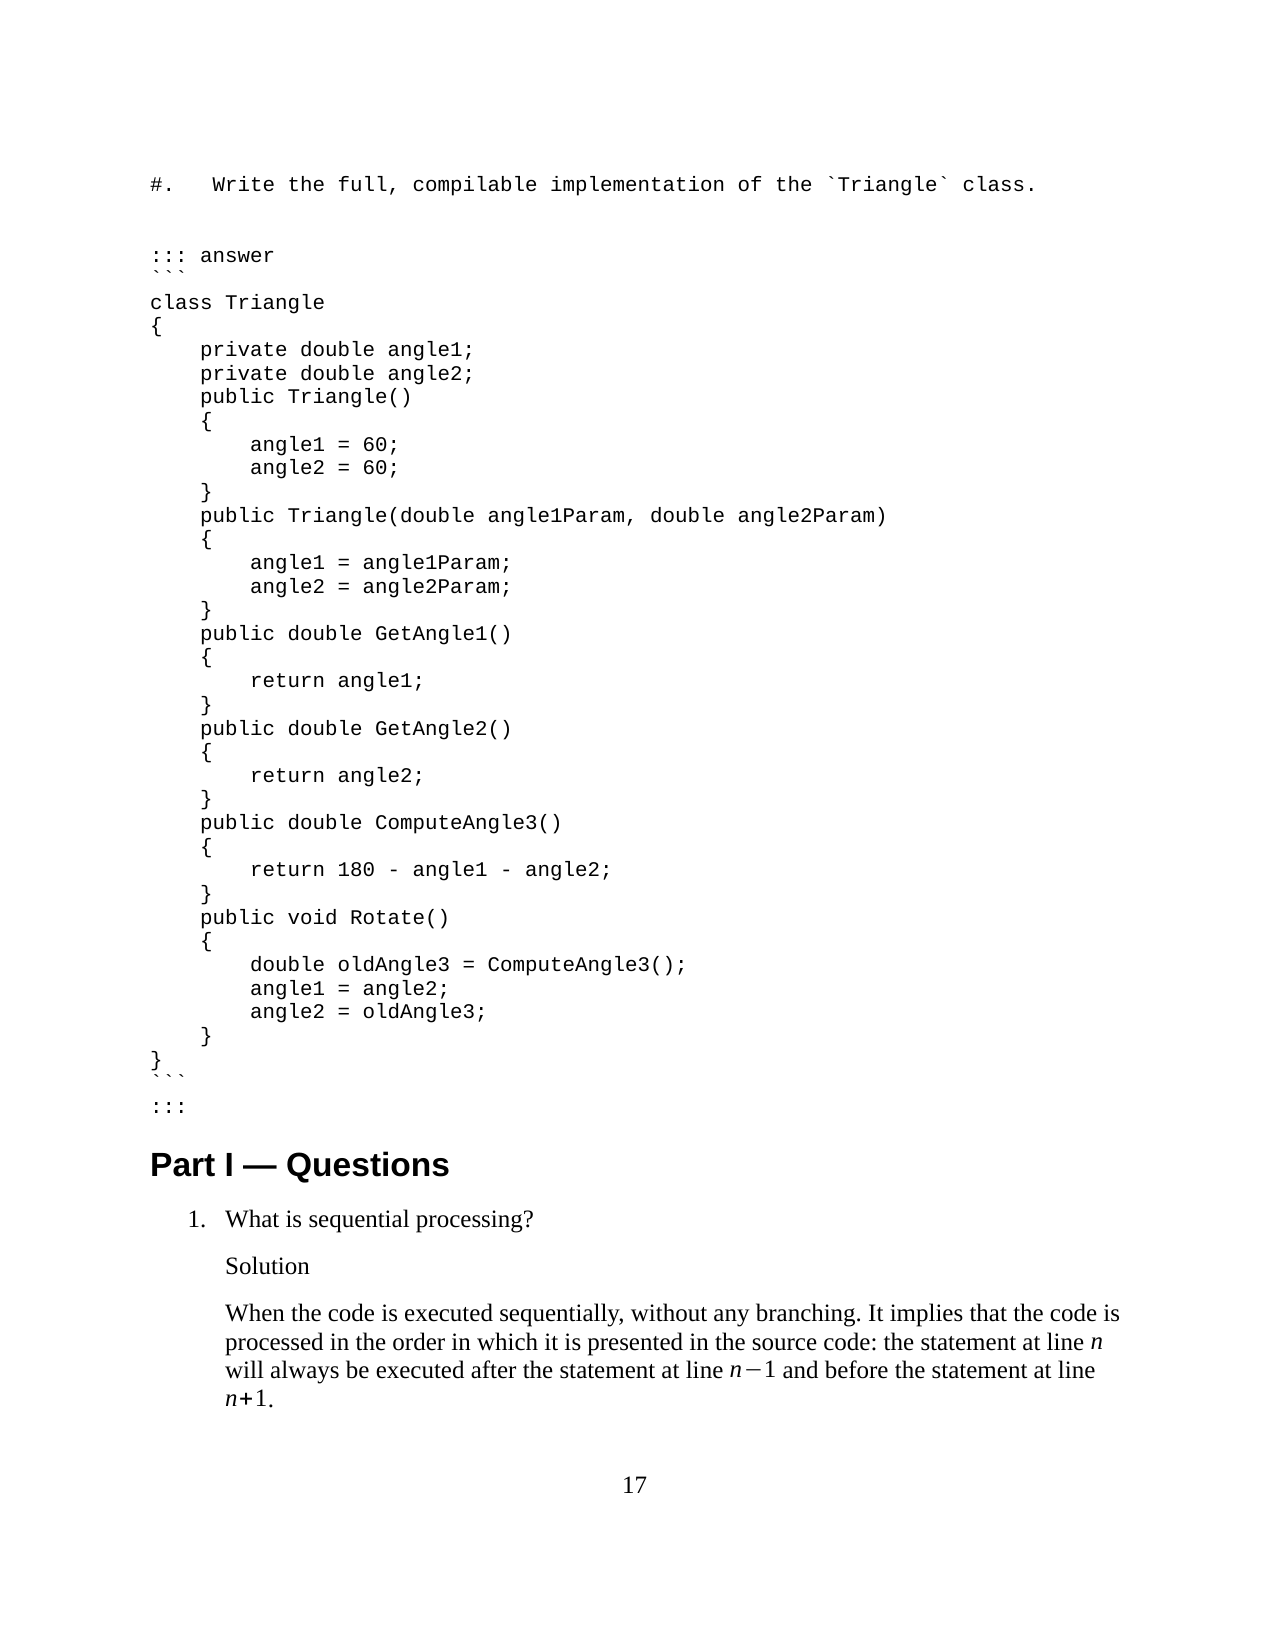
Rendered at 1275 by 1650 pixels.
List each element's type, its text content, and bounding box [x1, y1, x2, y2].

text { [150, 528, 1125, 552]
text angle1 = 60; [150, 434, 1125, 457]
text } [150, 1025, 1125, 1048]
text } [150, 694, 1125, 717]
text private double angle1; [150, 339, 1125, 363]
text { [150, 741, 1125, 765]
text public void Rotate() [150, 907, 1125, 930]
text public double GetAngle1() [150, 623, 1125, 647]
text ``` [150, 268, 1125, 292]
text class Triangle [150, 292, 1125, 316]
text angle2 = 60; [150, 457, 1125, 481]
text { [150, 410, 1125, 434]
text angle2 = oldAngle3; [150, 1001, 1125, 1025]
text #. Write the full, compilable implementation of the `Triangle` class. [150, 174, 1125, 197]
text private double angle2; [150, 363, 1125, 386]
subtitle Part I — Questions [150, 1144, 1125, 1183]
list Solution [187, 1251, 1125, 1280]
text public Triangle(double angle1Param, double angle2Param) [150, 505, 1125, 528]
text return 180 - angle1 - angle2; [150, 859, 1125, 883]
text public double ComputeAngle3() [150, 812, 1125, 836]
text angle1 = angle1Param; [150, 552, 1125, 576]
text return angle1; [150, 670, 1125, 694]
text return angle2; [150, 765, 1125, 788]
text { [150, 647, 1125, 670]
text } [150, 1048, 1125, 1072]
text public Triangle() [150, 386, 1125, 410]
text public double GetAngle2() [150, 717, 1125, 741]
text } [150, 481, 1125, 505]
text } [150, 599, 1125, 623]
text angle2 = angle2Param; [150, 576, 1125, 599]
list When the code is executed sequentially, without any branching. It implies that the code is processed in the order in which it is presented in the source code: the statement at line will always be executed after the statement at line and before the statement at line . [187, 1298, 1125, 1413]
text { [150, 316, 1125, 339]
text ::: answer [150, 244, 1125, 268]
text double oldAngle3 = ComputeAngle3(); [150, 954, 1125, 978]
text angle1 = angle2; [150, 978, 1125, 1001]
text { [150, 836, 1125, 859]
text ::: [150, 1096, 1125, 1119]
text ``` [150, 1072, 1125, 1096]
text { [150, 930, 1125, 954]
text } [150, 883, 1125, 907]
list What is sequential processing? [187, 1204, 1125, 1233]
text } [150, 788, 1125, 812]
